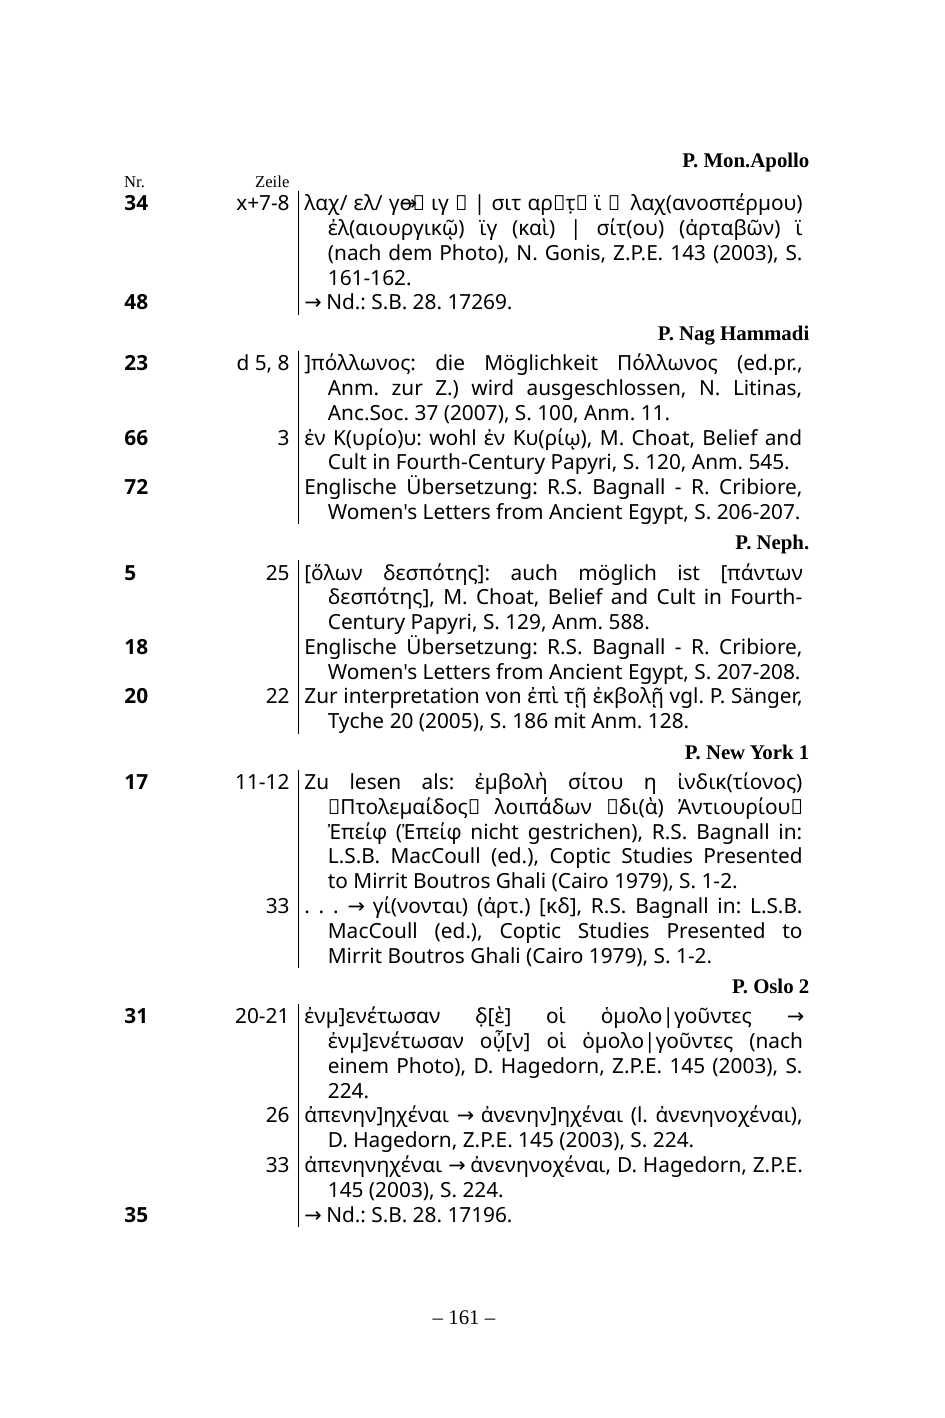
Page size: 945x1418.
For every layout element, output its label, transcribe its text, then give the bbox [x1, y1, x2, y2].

table_header Zu lesen als: ἐμβολὴ σίτου η ἰνδικ(τίονος) Πτολεμαίδος λοιπάδων δι(ὰ) Ἀντιουρίου Ἐπείφ (Ἐπείφ nicht gestrichen), R.S. Bagnall in: L.S.B. MacCoull (ed.), Coptic Studies Presented to Mirrit Boutros Ghali (Cairo 1979), S. 1-2. [299, 770, 809, 894]
table_cell 48 [118, 290, 298, 315]
table_cell ἀπενηνηχέναι → ἀνενηνοχέναι, D. Hagedorn, Z.P.E. 145 (2003), S. 224. [299, 1153, 809, 1202]
table_header ]πόλλωνος: die Möglichkeit Πόλλωνος (ed.pr., Anm. zur Z.) wird ausgeschlossen, N. Litinas, Anc.Soc. 37 (2007), S. 100, Anm. 11. [299, 351, 809, 425]
table_cell 3 [207, 425, 298, 475]
subtitle P. Neph. [118, 530, 809, 554]
table_header [ὅλων δεσπότης]: auch möglich ist [πάντων δεσπότης], M. Choat, Belief and Cult in Fourth-Century Papyri, S. 129, Anm. 588. [299, 560, 809, 634]
table_cell 33 [207, 1153, 298, 1202]
subtitle P. Nag Hammadi [118, 321, 809, 345]
table_cell 66 [118, 425, 207, 475]
table_cell [118, 1103, 207, 1153]
table_header 20-21 [207, 1004, 298, 1103]
table_cell ἐν Κ(υρίο)υ: wohl ἐν Κυ(ρίῳ), Μ. Choat, Belief and Cult in Fourth-Century Papyri, S. 120, Anm. 545. [299, 425, 809, 475]
table_header 31 [118, 1004, 207, 1103]
table_cell → Nd.: S.B. 28. 17196. [299, 1202, 809, 1227]
table_header d 5, 8 [207, 351, 298, 425]
table_header 5 [118, 560, 207, 634]
table_header 23 [118, 351, 207, 425]
subtitle P. Oslo 2 [118, 974, 809, 998]
table_header 11-12 [207, 770, 298, 894]
table_cell λαχ/ ελ/ γο ιγ  | σιτ αρτ̣ ϊ → λαχ(ανοσπέρμου) ἐλ(αιουργικῷ) ϊγ (καὶ) | σίτ(ου) (ἀρταβῶν) ϊ (nach dem Photo), N. Gonis, Z.P.E. 143 (2003), S. 161-162. [299, 191, 809, 290]
table_cell x+7-8 [207, 191, 298, 290]
table_cell ἀπενην]ηχέναι → ἀνενην]ηχέναι (l. ἀνενηνοχέναι), D. Hagedorn, Z.P.E. 145 (2003), S. 224. [299, 1103, 809, 1153]
table_cell [118, 894, 207, 968]
table_cell 34 [118, 191, 207, 290]
table_cell 35 [118, 1202, 298, 1227]
table_cell . . . → γί(νονται) (ἀρτ.) [κδ], R.S. Bagnall in: L.S.B. MacCoull (ed.), Coptic Studies Presented to Mirrit Boutros Ghali (Cairo 1979), S. 1-2. [299, 894, 809, 968]
subtitle P. New York 1 [118, 740, 809, 764]
table_header 25 [207, 560, 298, 634]
table_cell 22 [207, 684, 298, 734]
table_cell Englische Übersetzung: R.S. Bagnall - R. Cribiore, Women's Letters from Ancient Egypt, S. 206-207. [299, 475, 809, 524]
table_header ἐνμ]ενέτωσαν δ̣[ὲ] οἱ ὁμολο|γοῦντες → ἐνμ]ενέτωσαν οὖ̣[ν] οἱ ὁμολο|γοῦντες (nach einem Photo), D. Hagedorn, Z.P.E. 145 (2003), S. 224. [299, 1004, 809, 1103]
table_cell 18 [118, 635, 298, 684]
table_cell 20 [118, 684, 207, 734]
table_cell 33 [207, 894, 298, 968]
table_cell → Nd.: S.B. 28. 17269. [299, 290, 809, 315]
table_cell Zur interpretation von ἐπὶ τῇ ἐκβολῇ vgl. P. Sänger, Tyche 20 (2005), S. 186 mit Anm. 128. [299, 684, 809, 734]
table_cell Englische Übersetzung: R.S. Bagnall - R. Cribiore, Women's Letters from Ancient Egypt, S. 207-208. [299, 635, 809, 684]
table_header 17 [118, 770, 207, 894]
table_cell 26 [207, 1103, 298, 1153]
table_cell 72 [118, 475, 298, 524]
table_cell [118, 1153, 207, 1202]
